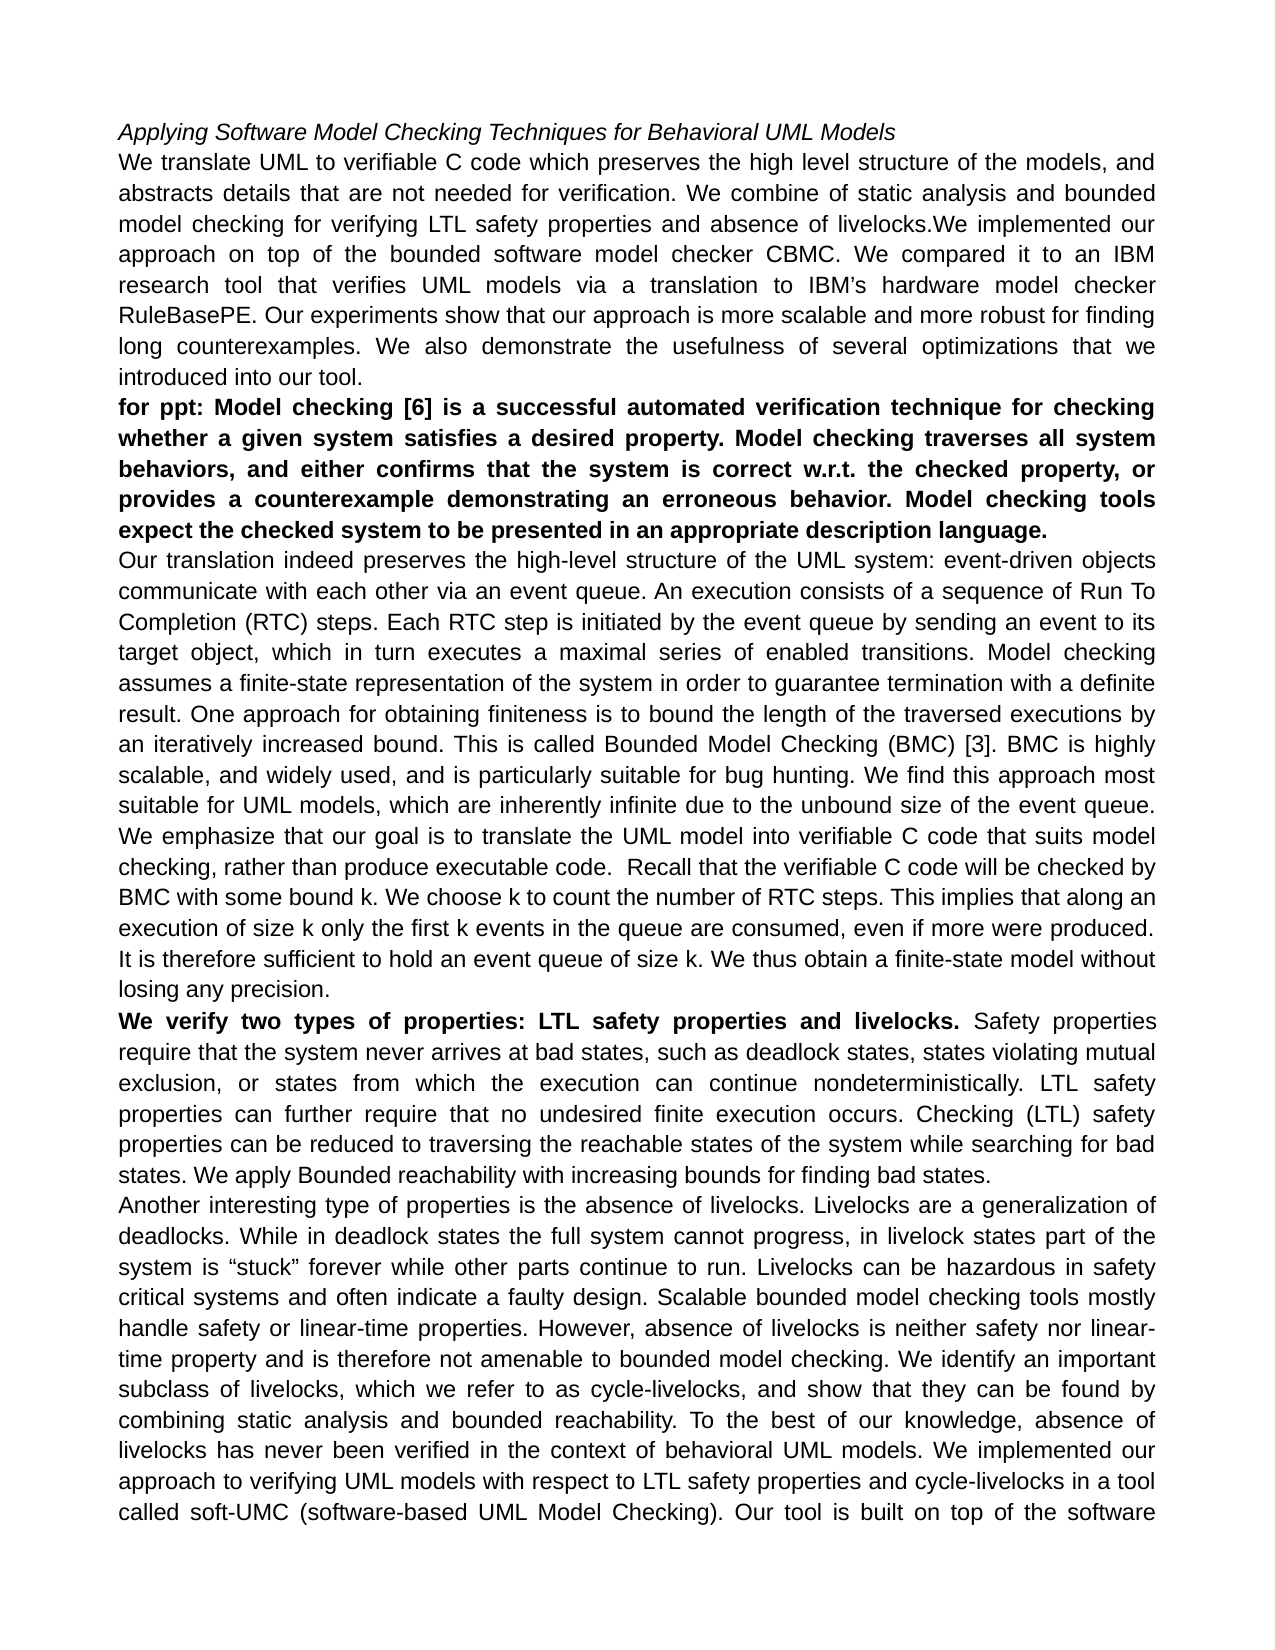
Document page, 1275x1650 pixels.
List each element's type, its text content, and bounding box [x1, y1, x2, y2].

text We translate UML to verifiable C code which preserves the high level structure of the models, and abstracts details that are not needed for verification. We combine of static analysis and bounded model checking for verifying LTL safety properties and absence of livelocks.We implemented our approach on top of the bounded software model checker CBMC. We compared it to an IBM research tool that verifies UML models via a translation to IBM’s hardware model checker RuleBasePE. Our experiments show that our approach is more scalable and more robust for finding long counterexamples. We also demonstrate the usefulness of several optimizations that we introduced into our tool. [118, 149, 1157, 390]
text Our translation indeed preserves the high-level structure of the UML system: event-driven objects communicate with each other via an event queue. An execution consists of a sequence of Run To Completion (RTC) steps. Each RTC step is initiated by the event queue by sending an event to its target object, which in turn executes a maximal series of enabled transitions. Model checking assumes a finite-state representation of the system in order to guarantee termination with a definite result. One approach for obtaining finiteness is to bound the length of the traversed executions by an iteratively increased bound. This is called Bounded Model Checking (BMC) [3]. BMC is highly scalable, and widely used, and is particularly suitable for bug hunting. We find this approach most suitable for UML models, which are inherently infinite due to the unbound size of the event queue. We emphasize that our goal is to translate the UML model into verifiable C code that suits model checking, rather than produce executable code. Recall that the verifiable C code will be checked by BMC with some bound k. We choose k to count the number of RTC steps. This implies that along an execution of size k only the first k events in the queue are consumed, even if more were produced. It is therefore sufficient to hold an event queue of size k. We thus obtain a finite-state model without losing any precision. [118, 547, 1157, 1002]
text Another interesting type of properties is the absence of livelocks. Livelocks are a generalization of deadlocks. While in deadlock states the full system cannot progress, in livelock states part of the system is “stuck” forever while other parts continue to run. Livelocks can be hazardous in safety critical systems and often indicate a faulty design. Scalable bounded model checking tools mostly handle safety or linear-time properties. However, absence of livelocks is neither safety nor linear-time property and is therefore not amenable to bounded model checking. We identify an important subclass of livelocks, which we refer to as cycle-livelocks, and show that they can be found by combining static analysis and bounded reachability. To the best of our knowledge, absence of livelocks has never been verified in the context of behavioral UML models. We implemented our approach to verifying UML models with respect to LTL safety properties and cycle-livelocks in a tool called soft-UMC (software-based UML Model Checking). Our tool is built on top of the software [118, 1192, 1157, 1525]
text Applying Software Model Checking Techniques for Behavioral UML Models [118, 118, 1157, 145]
text We verify two types of properties: LTL safety properties and livelocks. Safety properties require that the system never arrives at bad states, such as deadlock states, states violating mutual exclusion, or states from which the execution can continue nondeterministically. LTL safety properties can further require that no undesired finite execution occurs. Checking (LTL) safety properties can be reduced to traversing the reachable states of the system while searching for bad states. We apply Bounded reachability with increasing bounds for finding bad states. [118, 1006, 1157, 1188]
text for ppt: Model checking [6] is a successful automated verification technique for checking whether a given system satisfies a desired property. Model checking traverses all system behaviors, and either confirms that the system is correct w.r.t. the checked property, or provides a counterexample demonstrating an erroneous behavior. Model checking tools expect the checked system to be presented in an appropriate description language. [118, 394, 1157, 543]
